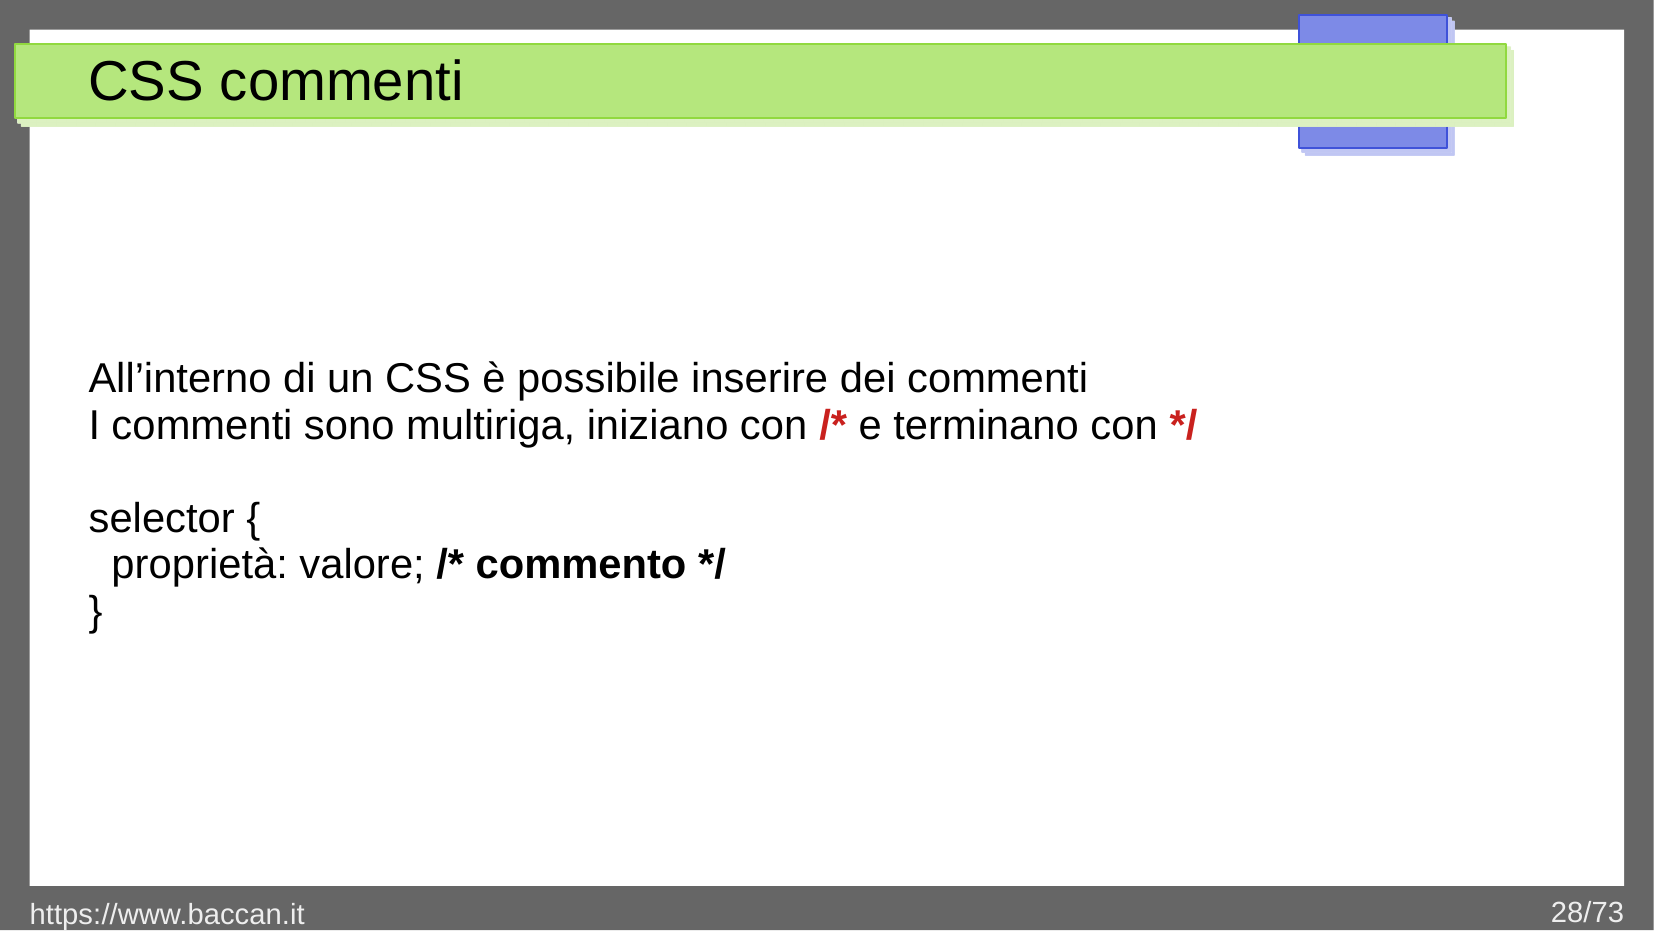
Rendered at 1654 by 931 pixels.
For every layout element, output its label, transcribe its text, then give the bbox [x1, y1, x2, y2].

title CSS commenti [88, 44, 1506, 119]
text_box All’interno di un CSS è possibile inserire dei commenti I commenti sono multiriga, iniziano con /* e terminano con */ selector { proprietà: valore; /* commento */ } [88, 169, 1565, 820]
